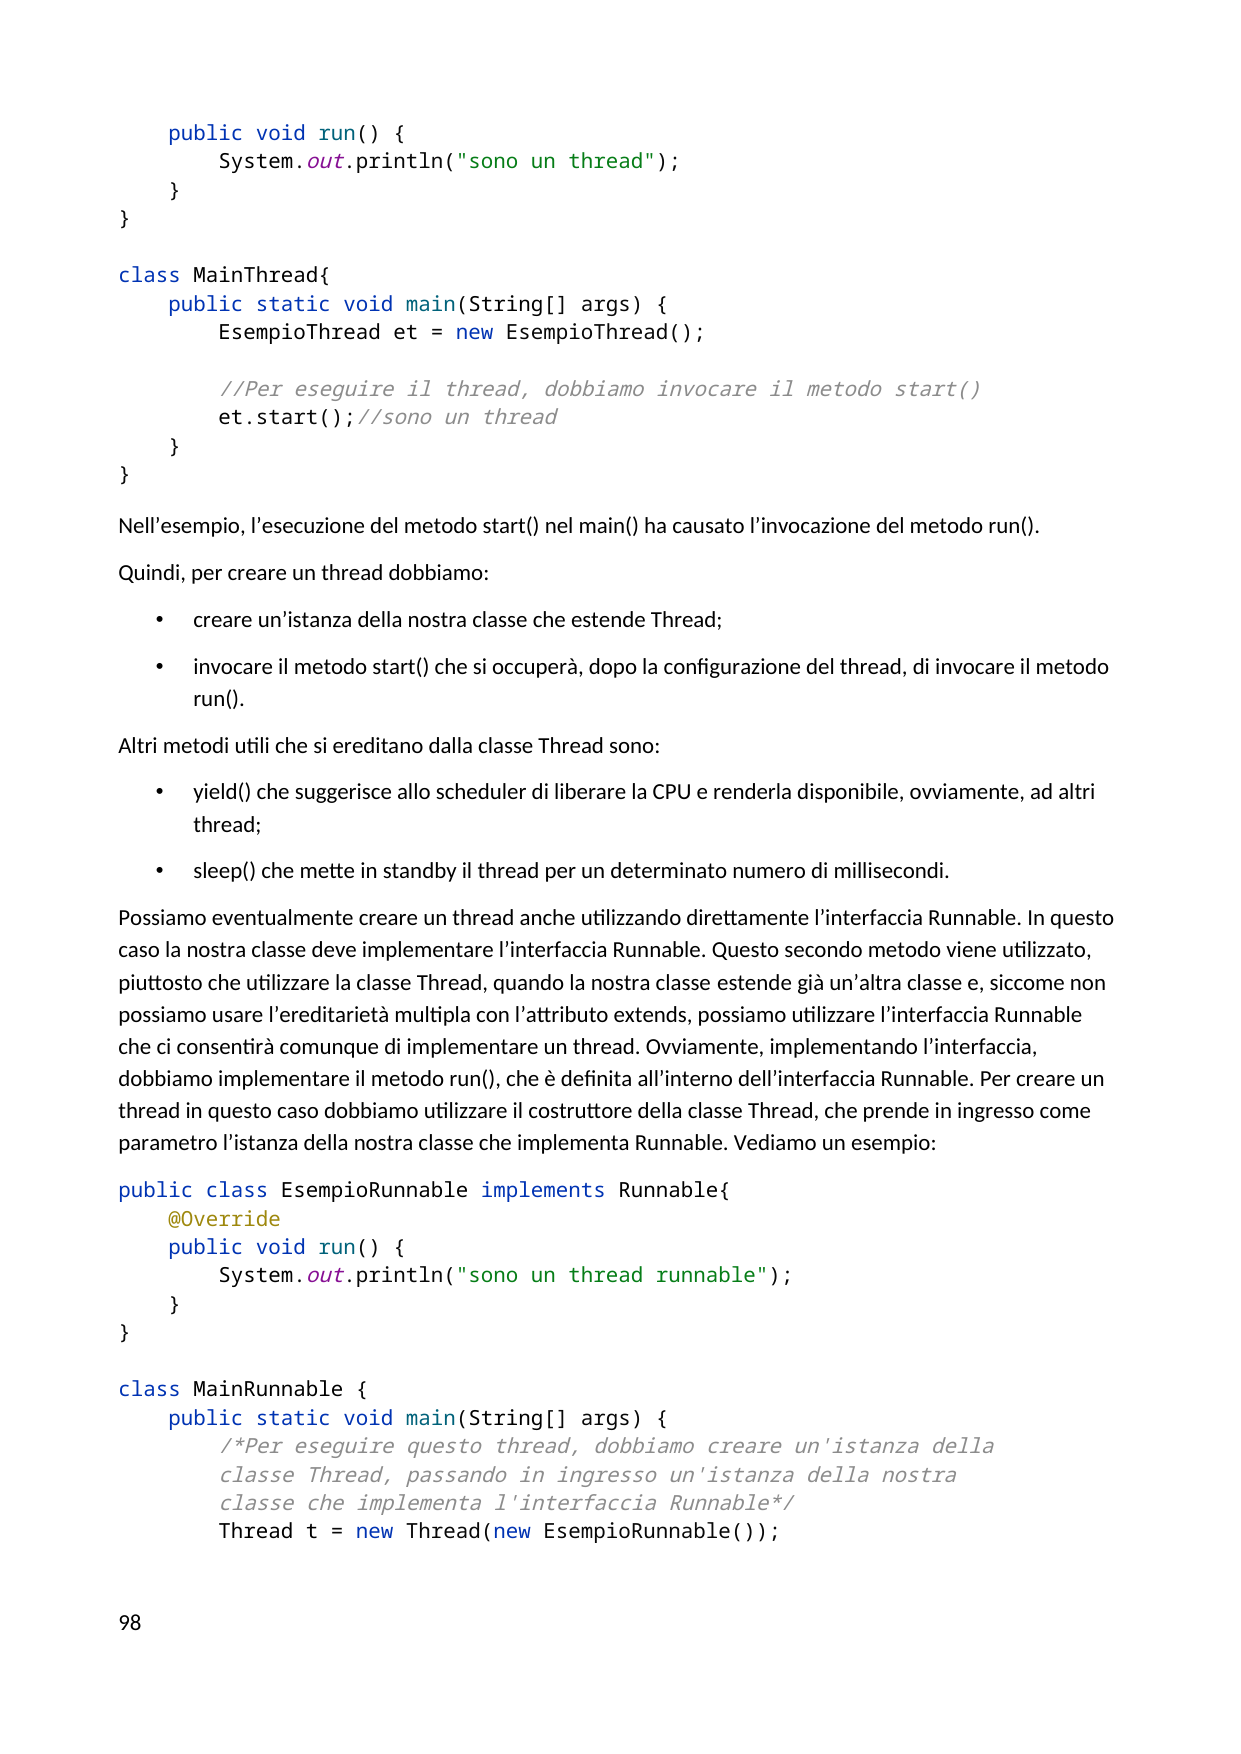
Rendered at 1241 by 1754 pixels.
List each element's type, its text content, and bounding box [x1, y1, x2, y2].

list sleep() che mette in standby il thread per un determinato numero di millisecondi. [156, 856, 1122, 884]
text Quindi, per creare un thread dobbiamo: [118, 558, 1122, 586]
list invocare il metodo start() che si occuperà, dopo la configurazione del thread, di invocare il metodo run(). [156, 652, 1122, 712]
text Altri metodi utili che si ereditano dalla classe Thread sono: [118, 731, 1122, 759]
text Nell’esempio, l’esecuzione del metodo start() nel main() ha causato l’invocazione del metodo run(). [118, 511, 1122, 539]
text Possiamo eventualmente creare un thread anche utilizzando direttamente l’interfaccia Runnable. In questo caso la nostra classe deve implementare l’interfaccia Runnable. Questo secondo metodo viene utilizzato, piuttosto che utilizzare la classe Thread, quando la nostra classe estende già un’altra classe e, siccome non possiamo usare l’ereditarietà multipla con l’attributo extends, possiamo utilizzare l’interfaccia Runnable che ci consentirà comunque di implementare un thread. Ovviamente, implementando l’interfaccia, dobbiamo implementare il metodo run(), che è definita all’interno dell’interfaccia Runnable. Per creare un thread in questo caso dobbiamo utilizzare il costruttore della classe Thread, che prende in ingresso come parametro l’istanza della nostra classe che implementa Runnable. Vediamo un esempio: [118, 903, 1122, 1157]
list yield() che suggerisce allo scheduler di liberare la CPU e renderla disponibile, ovviamente, ad altri thread; [156, 777, 1122, 838]
text public void run() { System.out.println("sono un thread"); } } class MainThread{ public static void main(String[] args) { EsempioThread et = new EsempioThread(); //Per eseguire il thread, dobbiamo invocare il metodo start() et.start();//sono un thread } } [118, 118, 1122, 511]
list creare un’istanza della nostra classe che estende Thread; [156, 605, 1122, 633]
text public class EsempioRunnable implements Runnable{ @Override public void run() { System.out.println("sono un thread runnable"); } } class MainRunnable { public static void main(String[] args) { /*Per eseguire questo thread, dobbiamo creare un'istanza della classe Thread, passando in ingresso un'istanza della nostra classe che implementa l'interfaccia Runnable*/ Thread t = new Thread(new EsempioRunnable()); [118, 1175, 1122, 1573]
